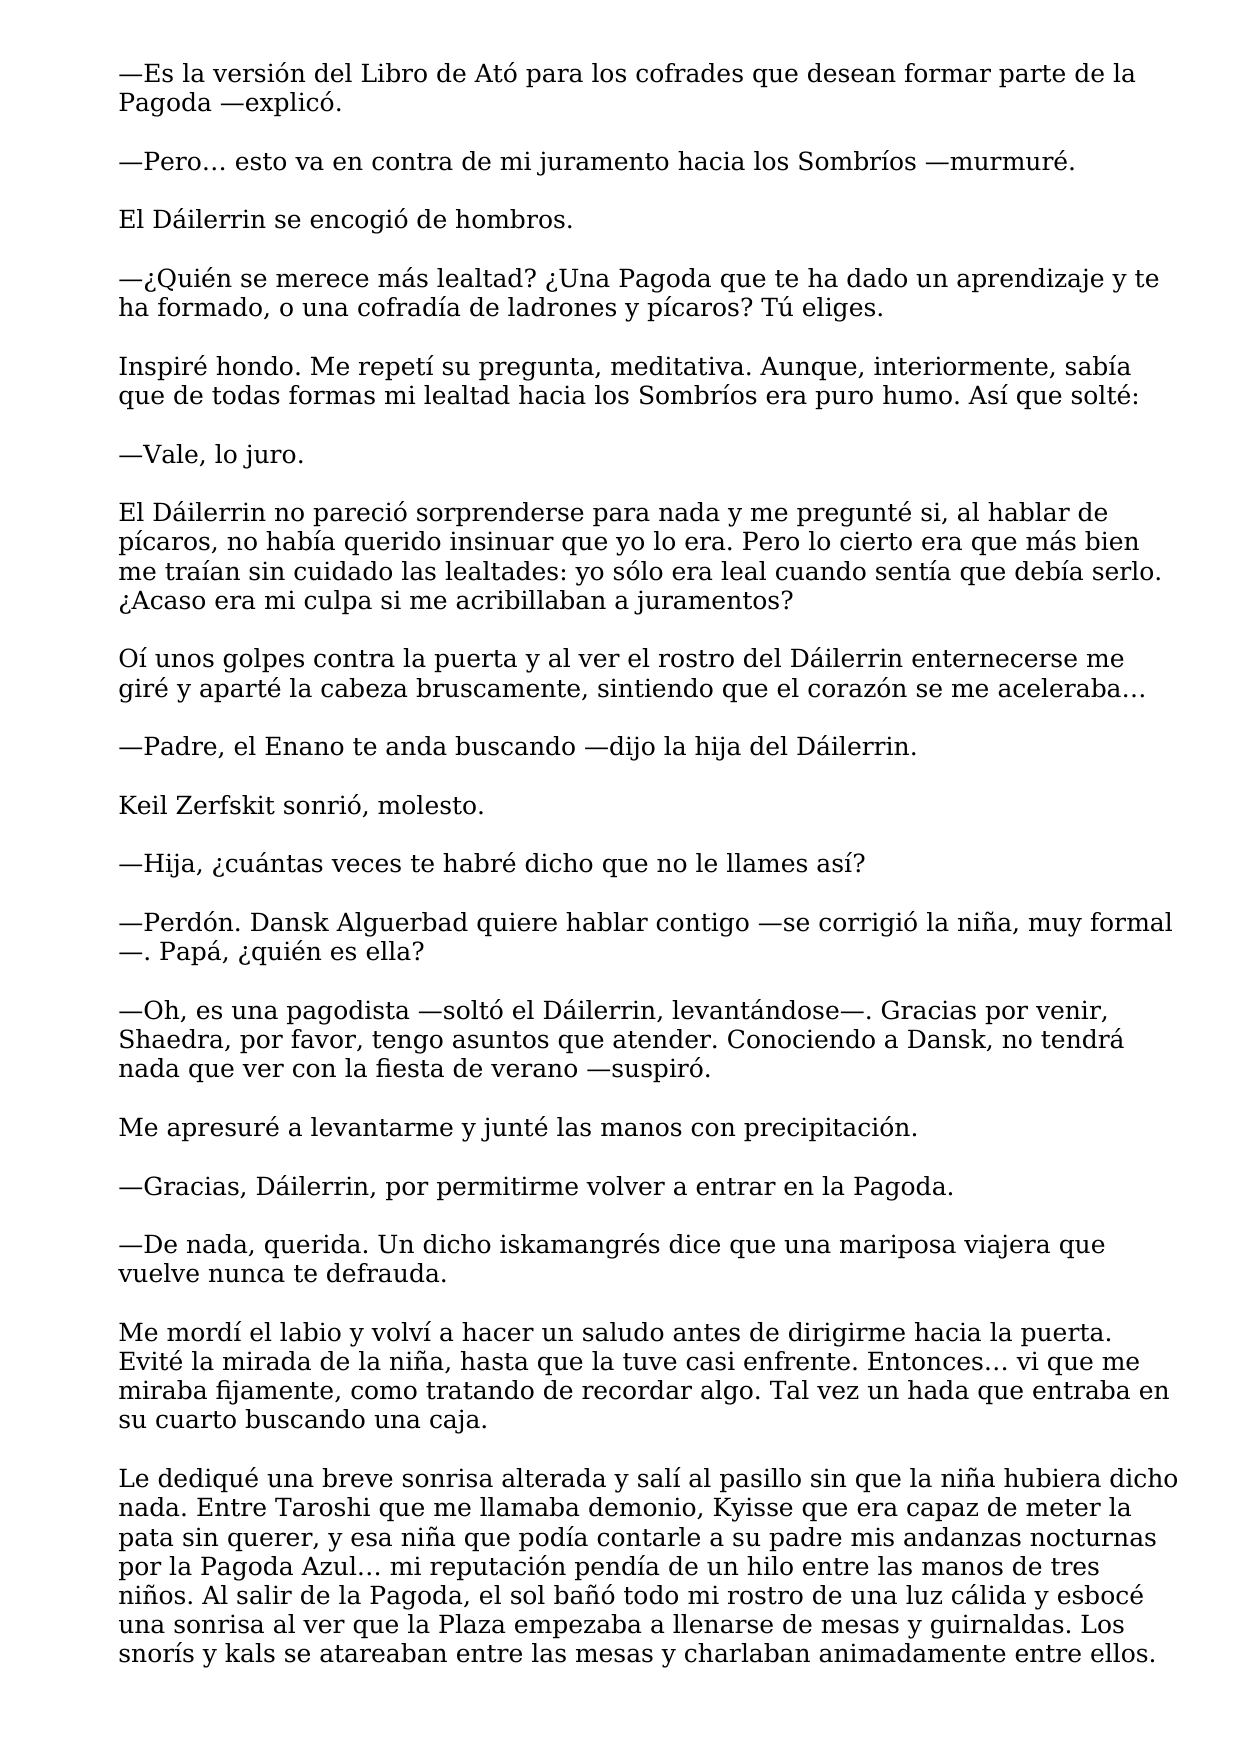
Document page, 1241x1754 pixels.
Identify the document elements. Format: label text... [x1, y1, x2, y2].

text —Padre, el Enano te anda buscando —dijo la hija del Dáilerrin. [118, 732, 1181, 762]
text Me mordí el labio y volví a hacer un saludo antes de dirigirme hacia la puerta. Evité la mirada de la niña, hasta que la tuve casi enfrente. Entonces… vi que me miraba fijamente, como tratando de recordar algo. Tal vez un hada que entraba en su cuarto buscando una caja. [118, 1318, 1181, 1435]
text —Vale, lo juro. [118, 440, 1181, 469]
text El Dáilerrin se encogió de hombros. [118, 206, 1181, 235]
text Le dediqué una breve sonrisa alterada y salí al pasillo sin que la niña hubiera dicho nada. Entre Taroshi que me llamaba demonio, Kyisse que era capaz de meter la pata sin querer, y esa niña que podía contarle a su padre mis andanzas nocturnas por la Pagoda Azul… mi reputación pendía de un hilo entre las manos de tres niños. Al salir de la Pagoda, el sol bañó todo mi rostro de una luz cálida y esbocé una sonrisa al ver que la Plaza empezaba a llenarse de mesas y guirnaldas. Los snorís y kals se atareaban entre las mesas y charlaban animadamente entre ellos. [118, 1464, 1181, 1668]
text —Pero… esto va en contra de mi juramento hacia los Sombríos —murmuré. [118, 147, 1181, 176]
text —Es la versión del Libro de Ató para los cofrades que desean formar parte de la Pagoda —explicó. [118, 59, 1181, 117]
text —De nada, querida. Un dicho iskamangrés dice que una mariposa viajera que vuelve nunca te defrauda. [118, 1230, 1181, 1289]
text —¿Quién se merece más lealtad? ¿Una Pagoda que te ha dado un aprendizaje y te ha formado, o una cofradía de ladrones y pícaros? Tú eliges. [118, 264, 1181, 322]
text —Perdón. Dansk Alguerbad quiere hablar contigo —se corrigió la niña, muy formal—. Papá, ¿quién es ella? [118, 908, 1181, 967]
text Inspiré hondo. Me repetí su pregunta, meditativa. Aunque, interiormente, sabía que de todas formas mi lealtad hacia los Sombríos era puro humo. Así que solté: [118, 352, 1181, 410]
text —Oh, es una pagodista —soltó el Dáilerrin, levantándose—. Gracias por venir, Shaedra, por favor, tengo asuntos que atender. Conociendo a Dansk, no tendrá nada que ver con la fiesta de verano —suspiró. [118, 996, 1181, 1084]
text Me apresuré a levantarme y junté las manos con precipitación. [118, 1113, 1181, 1142]
text Keil Zerfskit sonrió, molesto. [118, 791, 1181, 820]
text El Dáilerrin no pareció sorprenderse para nada y me pregunté si, al hablar de pícaros, no había querido insinuar que yo lo era. Pero lo cierto era que más bien me traían sin cuidado las lealtades: yo sólo era leal cuando sentía que debía serlo. ¿Acaso era mi culpa si me acribillaban a juramentos? [118, 498, 1181, 615]
text —Hija, ¿cuántas veces te habré dicho que no le llames así? [118, 850, 1181, 879]
text —Gracias, Dáilerrin, por permitirme volver a entrar en la Pagoda. [118, 1172, 1181, 1201]
text Oí unos golpes contra la puerta y al ver el rostro del Dáilerrin enternecerse me giré y aparté la cabeza bruscamente, sintiendo que el corazón se me aceleraba… [118, 644, 1181, 703]
